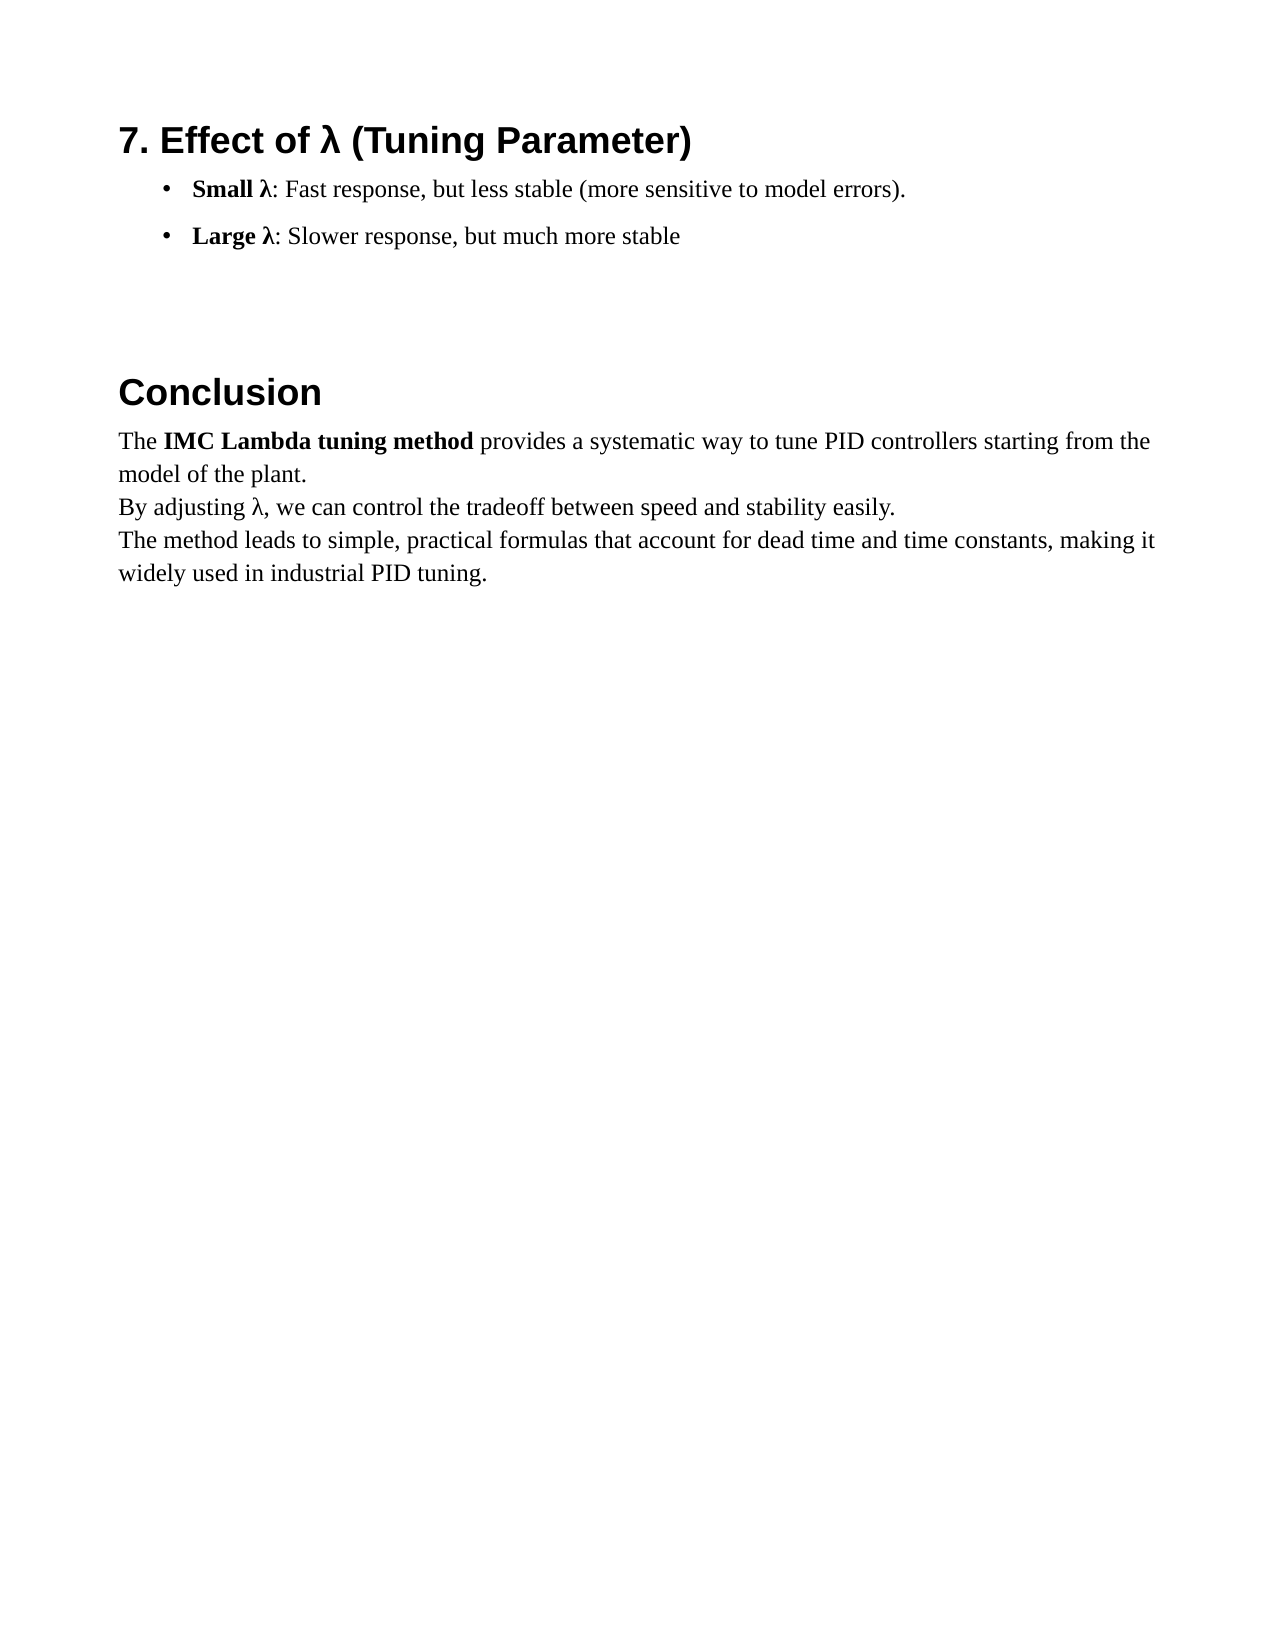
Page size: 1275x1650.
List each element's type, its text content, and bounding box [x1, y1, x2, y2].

subtitle 7. Effect of λ (Tuning Parameter) [118, 118, 1157, 161]
subtitle Conclusion [118, 370, 1157, 413]
list Large λ: Slower response, but much more stable [162, 221, 1157, 250]
text The IMC Lambda tuning method provides a systematic way to tune PID controllers starting from the model of the plant. By adjusting λ, we can control the tradeoff between speed and stability easily. The method leads to simple, practical formulas that account for dead time and time constants, making it widely used in industrial PID tuning. [118, 426, 1157, 587]
list Small λ: Fast response, but less stable (more sensitive to model errors). [162, 174, 1157, 202]
